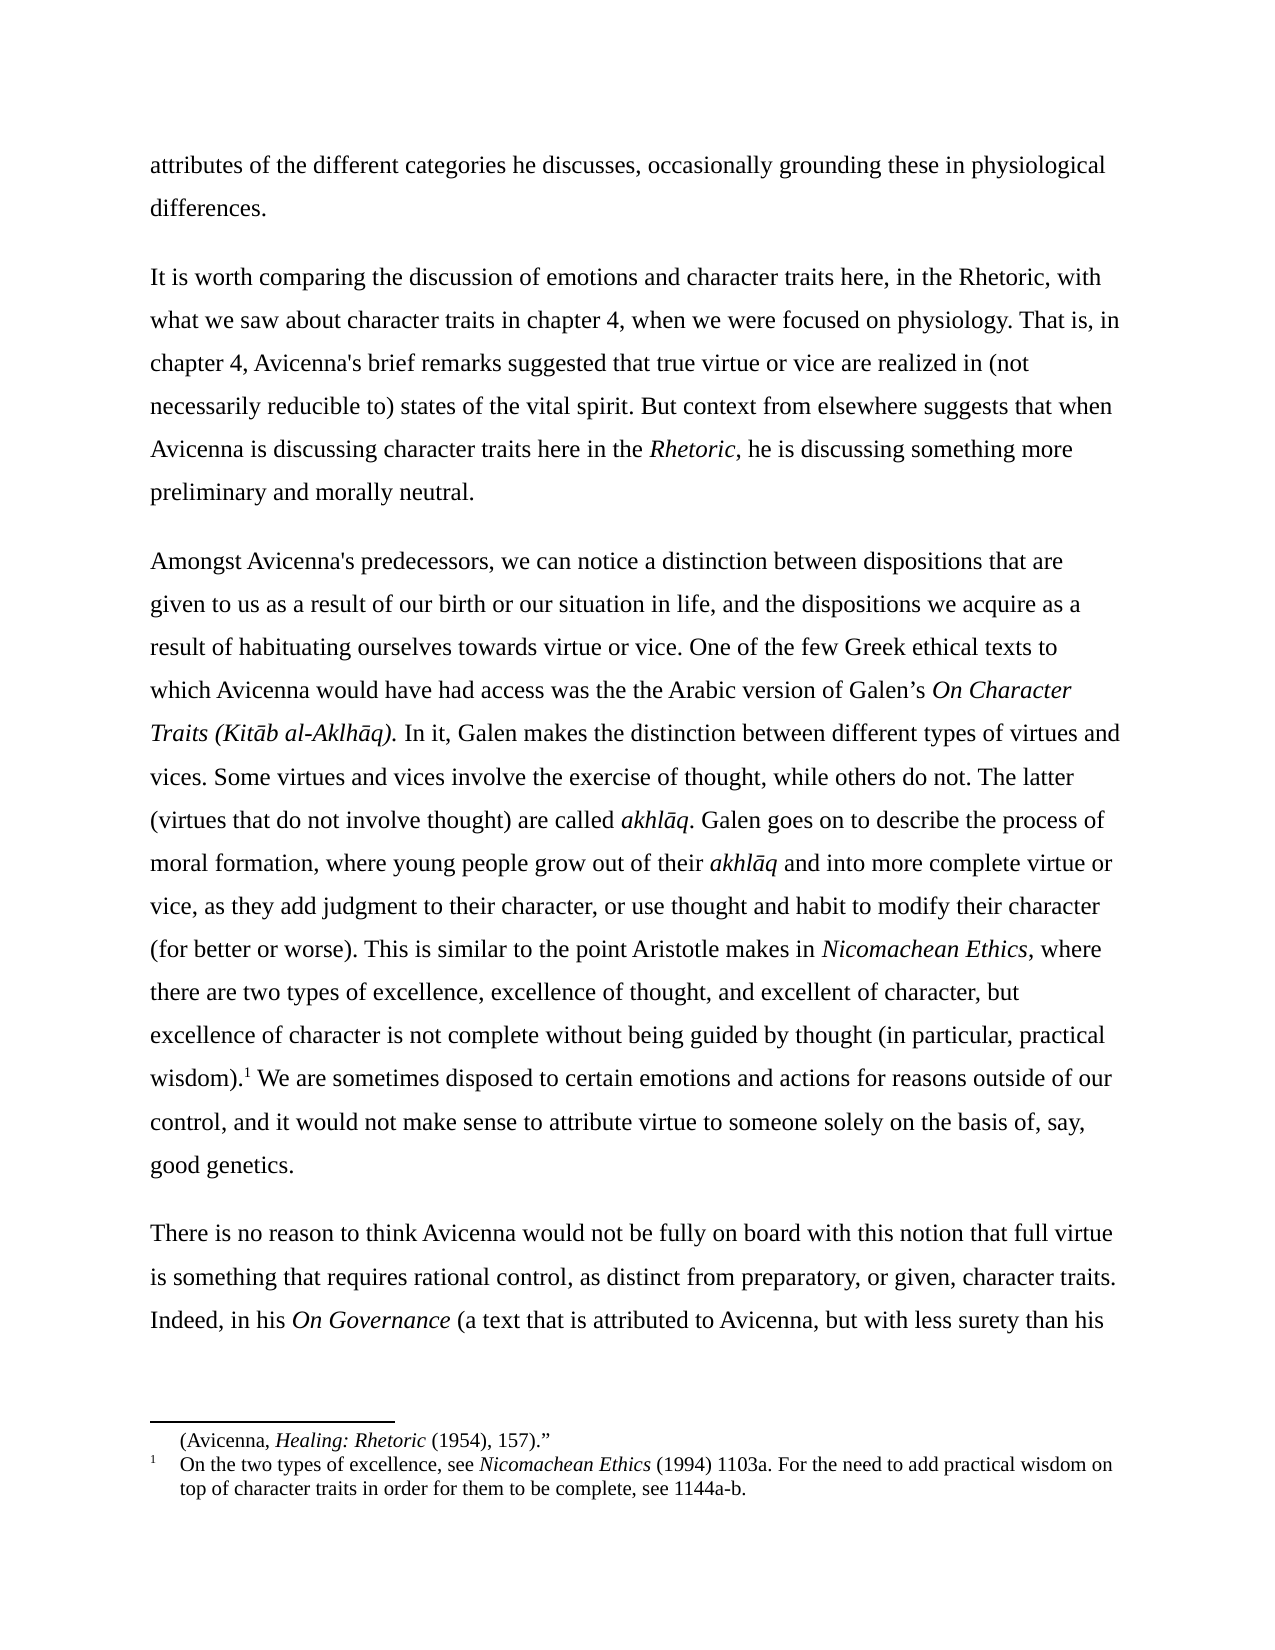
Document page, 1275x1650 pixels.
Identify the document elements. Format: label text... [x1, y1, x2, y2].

text (Avicenna, Healing: Rhetoric (1954), 157).” [150, 1428, 1125, 1452]
text Amongst Avicenna's predecessors, we can notice a distinction between dispositions that are given to us as a result of our birth or our situation in life, and the dispositions we acquire as a result of habituating ourselves towards virtue or vice. One of the few Greek ethical texts to which Avicenna would have had access was the the Arabic version of Galen’s On Character Traits (Kitāb al-Aklhāq). In it, Galen makes the distinction between different types of virtues and vices. Some virtues and vices involve the exercise of thought, while others do not. The latter (virtues that do not involve thought) are called akhlāq. Galen goes on to describe the process of moral formation, where young people grow out of their akhlāq and into more complete virtue or vice, as they add judgment to their character, or use thought and habit to modify their character (for better or worse). This is similar to the point Aristotle makes in Nicomachean Ethics, where there are two types of excellence, excellence of thought, and excellent of character, but excellence of character is not complete without being guided by thought (in particular, practical wisdom). We are sometimes disposed to certain emotions and actions for reasons outside of our control, and it would not make sense to attribute virtue to someone solely on the basis of, say, good genetics. [150, 546, 1125, 1178]
text On the two types of excellence, see Nicomachean Ethics (1994) 1103a. For the need to add practical wisdom on top of character traits in order for them to be complete, see 1144a-b. [150, 1452, 1125, 1500]
text There is no reason to think Avicenna would not be fully on board with this notion that full virtue is something that requires rational control, as distinct from preparatory, or given, character traits. Indeed, in his On Governance (a text that is attributed to Avicenna, but with less surety than his [150, 1218, 1125, 1333]
text It is worth comparing the discussion of emotions and character traits here, in the Rhetoric, with what we saw about character traits in chapter 4, when we were focused on physiology. That is, in chapter 4, Avicenna's brief remarks suggested that true virtue or vice are realized in (not necessarily reducible to) states of the vital spirit. But context from elsewhere suggests that when Avicenna is discussing character traits here in the Rhetoric, he is discussing something more preliminary and morally neutral. [150, 262, 1125, 506]
text attributes of the different categories he discusses, occasionally grounding these in physiological differences. [150, 150, 1125, 222]
